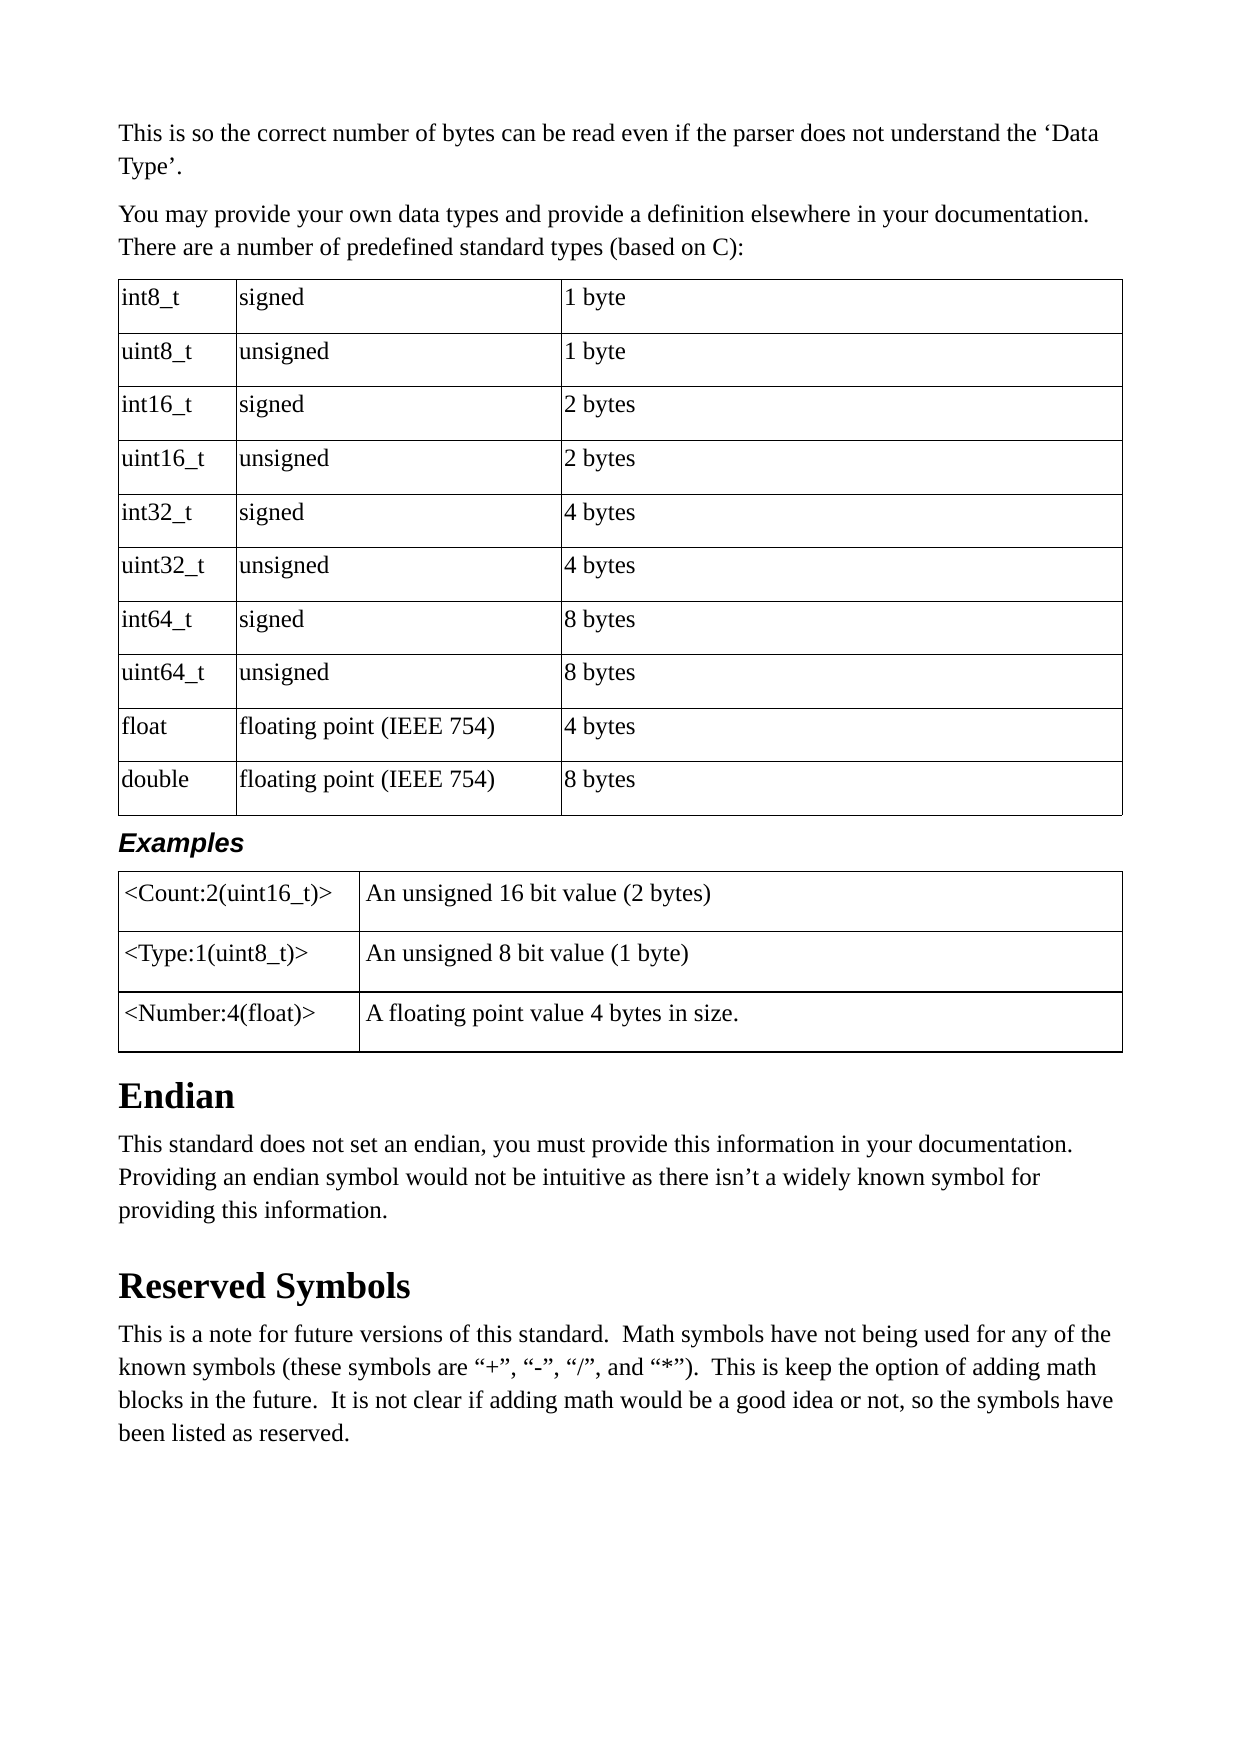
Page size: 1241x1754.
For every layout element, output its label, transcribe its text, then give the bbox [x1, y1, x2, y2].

table_cell signed [237, 602, 561, 654]
table_cell unsigned [237, 548, 561, 601]
table_cell 8 bytes [562, 655, 1122, 708]
table_cell unsigned [237, 441, 561, 493]
table_cell An unsigned 8 bit value (1 byte) [360, 932, 1122, 991]
text This is a note for future versions of this standard. Math symbols have not being used for any of the known symbols (these symbols are “+”, “-”, “/”, and “*”). This is keep the option of adding math blocks in the future. It is not clear if adding math would be a good idea or not, so the symbols have been listed as reserved. [118, 1319, 1122, 1447]
table_cell int64_t [119, 602, 236, 654]
table_cell <Type:1(uint8_t)> [119, 932, 359, 991]
table_cell A floating point value 4 bytes in size. [360, 993, 1122, 1051]
table_cell double [119, 762, 236, 815]
text You may provide your own data types and provide a definition elsewhere in your documentation. There are a number of predefined standard types (based on C): [118, 199, 1122, 261]
table_cell floating point (IEEE 754) [237, 762, 561, 815]
table_cell uint64_t [119, 655, 236, 708]
table_cell floating point (IEEE 754) [237, 709, 561, 761]
table_cell 1 byte [562, 334, 1122, 386]
table_cell 2 bytes [562, 441, 1122, 493]
table_cell uint16_t [119, 441, 236, 493]
table_header <Count:2(uint16_t)> [119, 872, 359, 931]
table_cell 8 bytes [562, 602, 1122, 654]
table_cell 4 bytes [562, 495, 1122, 547]
table_cell int32_t [119, 495, 236, 547]
table_cell signed [237, 387, 561, 440]
table_header int8_t [119, 280, 236, 333]
text This is so the correct number of bytes can be read even if the parser does not understand the ‘Data Type’. [118, 118, 1122, 180]
table_cell uint8_t [119, 334, 236, 386]
table_cell int16_t [119, 387, 236, 440]
table_cell signed [237, 495, 561, 547]
subtitle Endian [118, 1073, 1122, 1116]
table_cell <Number:4(float)> [119, 993, 359, 1051]
table_cell 2 bytes [562, 387, 1122, 440]
table_cell uint32_t [119, 548, 236, 601]
table_cell unsigned [237, 334, 561, 386]
table_cell unsigned [237, 655, 561, 708]
table_cell 8 bytes [562, 762, 1122, 815]
subtitle Reserved Symbols [118, 1263, 1122, 1307]
table_header An unsigned 16 bit value (2 bytes) [360, 872, 1122, 931]
table_header signed [237, 280, 561, 333]
table_cell 4 bytes [562, 709, 1122, 761]
table_header 1 byte [562, 280, 1122, 333]
subtitle Examples [118, 827, 1122, 859]
text This standard does not set an endian, you must provide this information in your documentation. Providing an endian symbol would not be intuitive as there isn’t a widely known symbol for providing this information. [118, 1129, 1122, 1224]
table_cell 4 bytes [562, 548, 1122, 601]
table_cell float [119, 709, 236, 761]
